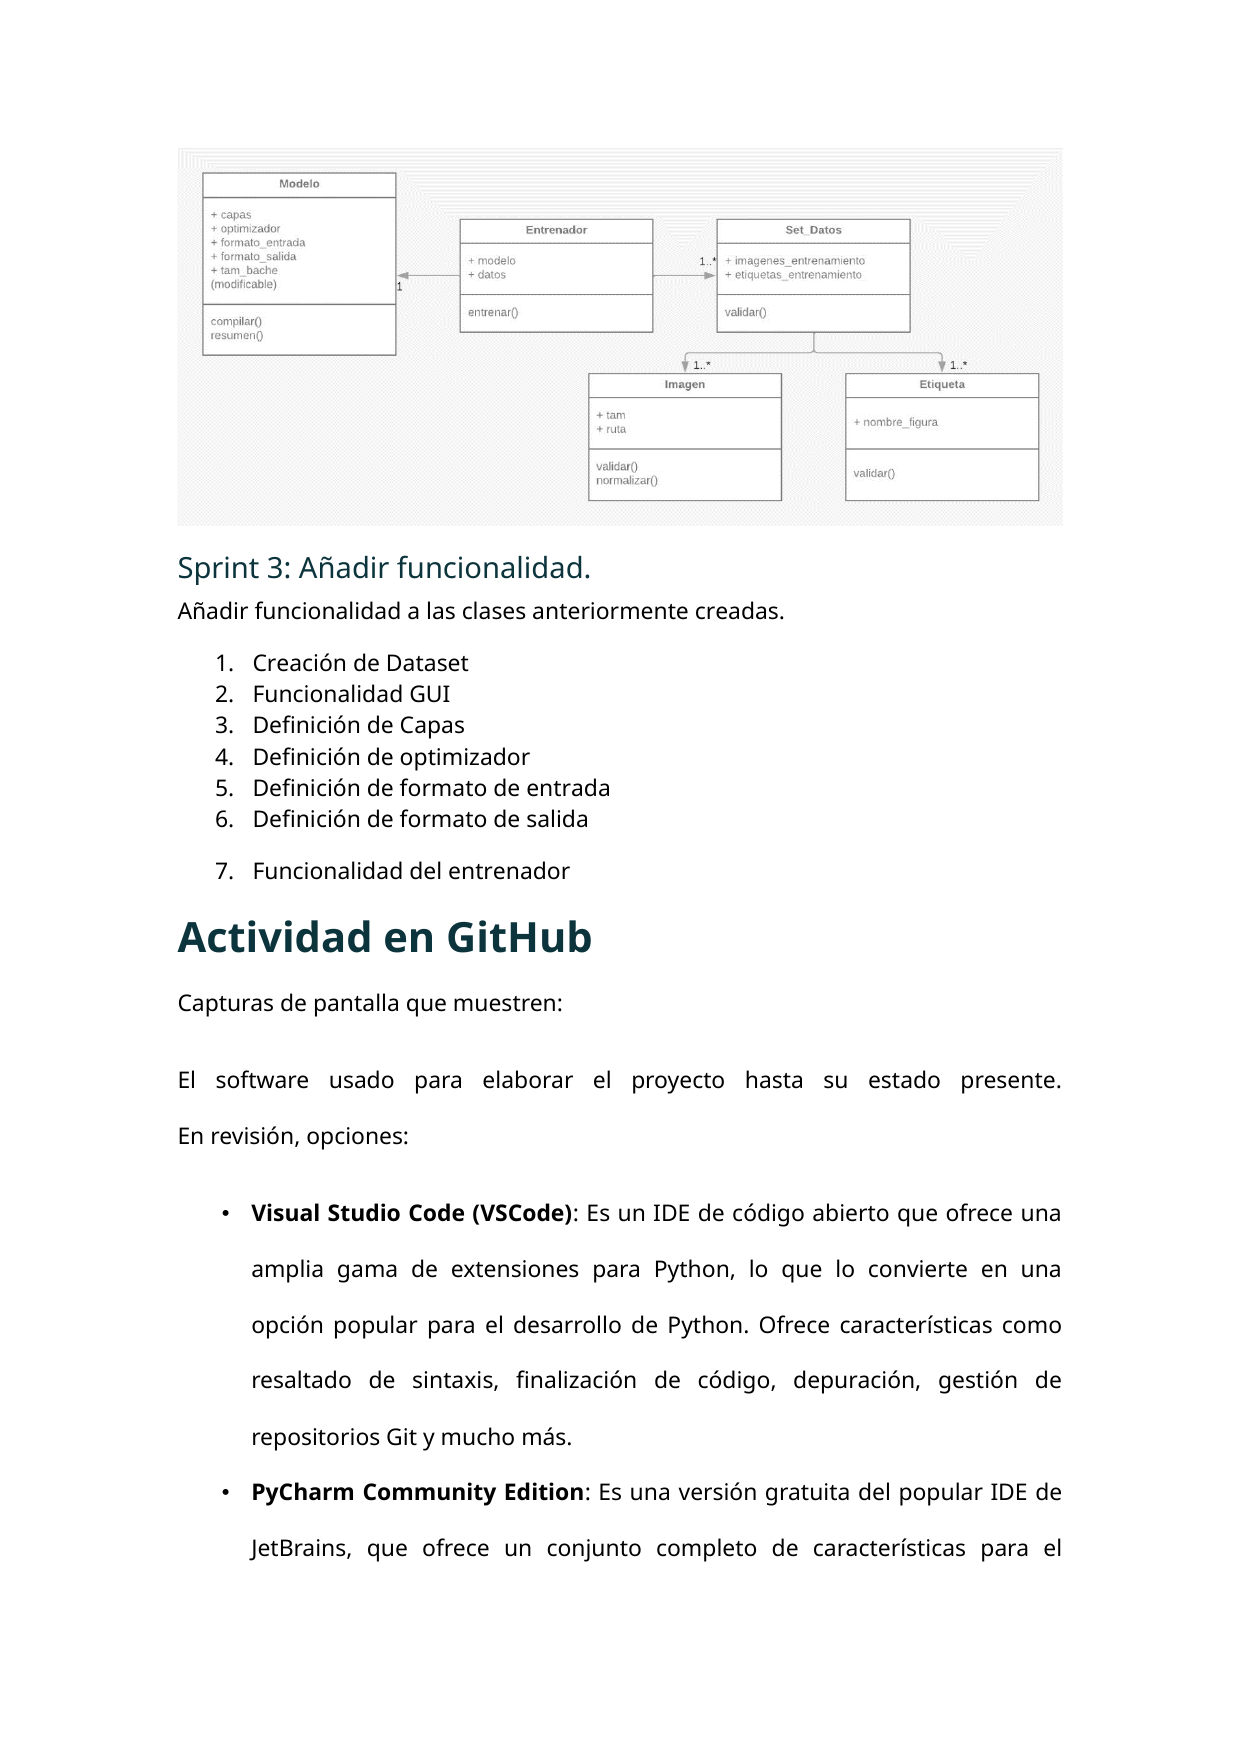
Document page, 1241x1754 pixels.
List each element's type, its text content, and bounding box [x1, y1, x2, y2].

list Definición de optimizador [215, 741, 1063, 772]
list Definición de formato de entrada [215, 772, 1063, 803]
list Funcionalidad GUI [215, 678, 1063, 709]
list Visual Studio Code (VSCode): Es un IDE de código abierto que ofrece una amplia gama de extensiones para Python, lo que lo convierte en una opción popular para el desarrollo de Python. Ofrece características como resaltado de sintaxis, finalización de código, depuración, gestión de repositorios Git y mucho más. [222, 1197, 1063, 1452]
text Capturas de pantalla que muestren: [177, 987, 1063, 1018]
list Definición de formato de salida [215, 803, 1063, 834]
list Definición de Capas [215, 709, 1063, 741]
list Creación de Dataset [215, 647, 1063, 678]
subtitle Actividad en GitHub [177, 907, 1063, 964]
subtitle Sprint 3: Añadir funcionalidad. [177, 547, 1063, 587]
list PyCharm Community Edition: Es una versión gratuita del popular IDE de JetBrains, que ofrece un conjunto completo de características para el [222, 1476, 1063, 1563]
text El software usado para elaborar el proyecto hasta su estado presente. En revisión, opciones: [177, 1064, 1063, 1151]
picture [177, 147, 1063, 526]
list Funcionalidad del entrenador [215, 855, 1063, 887]
text Añadir funcionalidad a las clases anteriormente creadas. [177, 595, 1063, 626]
